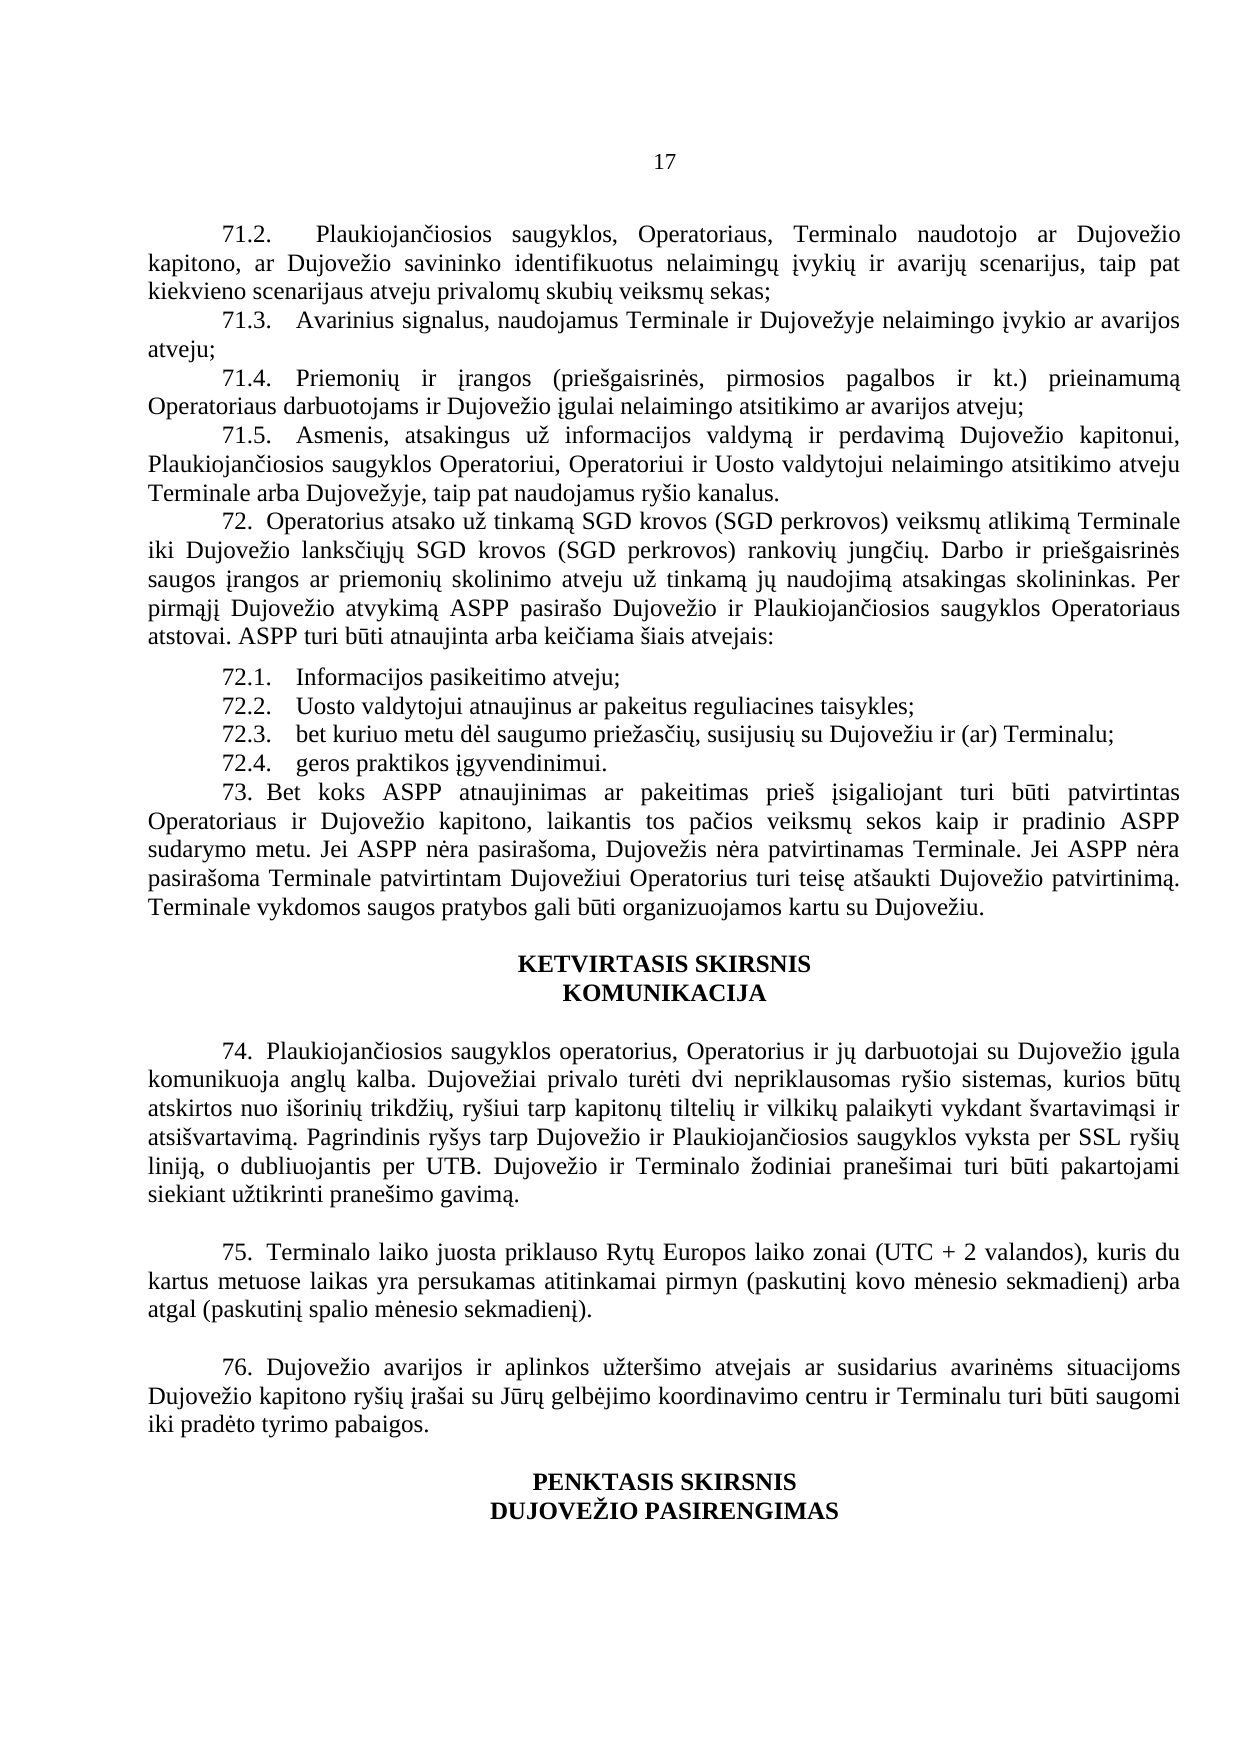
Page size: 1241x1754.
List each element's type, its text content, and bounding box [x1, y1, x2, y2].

text 71.3. Avarinius signalus, naudojamus Terminale ir Dujovežyje nelaimingo įvykio ar avarijos atveju; [148, 305, 1181, 363]
text 75. Terminalo laiko juosta priklauso Rytų Europos laiko zonai (UTC + 2 valandos), kuris du kartus metuose laikas yra persukamas atitinkamai pirmyn (paskutinį kovo mėnesio sekmadienį) arba atgal (paskutinį spalio mėnesio sekmadienį). [148, 1237, 1181, 1323]
text 76. Dujovežio avarijos ir aplinkos užteršimo atvejais ar susidarius avarinėms situacijoms Dujovežio kapitono ryšių įrašai su Jūrų gelbėjimo koordinavimo centru ir Terminalu turi būti saugomi iki pradėto tyrimo pabaigos. [148, 1352, 1181, 1438]
text 73. Bet koks ASPP atnaujinimas ar pakeitimas prieš įsigaliojant turi būti patvirtintas Operatoriaus ir Dujovežio kapitono, laikantis tos pačios veiksmų sekos kaip ir pradinio ASPP sudarymo metu. Jei ASPP nėra pasirašoma, Dujovežis nėra patvirtinamas Terminale. Jei ASPP nėra pasirašoma Terminale patvirtintam Dujovežiui Operatorius turi teisę atšaukti Dujovežio patvirtinimą. Terminale vykdomos saugos pratybos gali būti organizuojamos kartu su Dujovežiu. [148, 777, 1181, 921]
text 72. Operatorius atsako už tinkamą SGD krovos (SGD perkrovos) veiksmų atlikimą Terminale iki Dujovežio lanksčiųjų SGD krovos (SGD perkrovos) rankovių jungčių. Darbo ir priešgaisrinės saugos įrangos ar priemonių skolinimo atveju už tinkamą jų naudojimą atsakingas skolininkas. Per pirmąjį Dujovežio atvykimą ASPP pasirašo Dujovežio ir Plaukiojančiosios saugyklos Operatoriaus atstovai. ASPP turi būti atnaujinta arba keičiama šiais atvejais: [148, 506, 1181, 650]
text 72.3. bet kuriuo metu dėl saugumo priežasčių, susijusių su Dujovežiu ir (ar) Terminalu; [148, 719, 1181, 748]
text KETVIRTASIS SKIRSNIS KOMUNIKACIJA [148, 949, 1181, 1007]
text 71.5. Asmenis, atsakingus už informacijos valdymą ir perdavimą Dujovežio kapitonui, Plaukiojančiosios saugyklos Operatoriui, Operatoriui ir Uosto valdytojui nelaimingo atsitikimo atveju Terminale arba Dujovežyje, taip pat naudojamus ryšio kanalus. [148, 420, 1181, 506]
text 72.2. Uosto valdytojui atnaujinus ar pakeitus reguliacines taisykles; [148, 691, 1181, 719]
text 71.2. Plaukiojančiosios saugyklos, Operatoriaus, Terminalo naudotojo ar Dujovežio kapitono, ar Dujovežio savininko identifikuotus nelaimingų įvykių ir avarijų scenarijus, taip pat kiekvieno scenarijaus atveju privalomų skubių veiksmų sekas; [148, 219, 1181, 305]
text PENKTASIS SKIRSNIS DUJOVEŽIO PASIRENGIMAS [148, 1467, 1181, 1524]
text 71.4. Priemonių ir įrangos (priešgaisrinės, pirmosios pagalbos ir kt.) prieinamumą Operatoriaus darbuotojams ir Dujovežio įgulai nelaimingo atsitikimo ar avarijos atveju; [148, 363, 1181, 420]
text 72.1. Informacijos pasikeitimo atveju; [148, 662, 1181, 691]
text 72.4. geros praktikos įgyvendinimui. [148, 748, 1181, 777]
text 74. Plaukiojančiosios saugyklos operatorius, Operatorius ir jų darbuotojai su Dujovežio įgula komunikuoja anglų kalba. Dujovežiai privalo turėti dvi nepriklausomas ryšio sistemas, kurios būtų atskirtos nuo išorinių trikdžių, ryšiui tarp kapitonų tiltelių ir vilkikų palaikyti vykdant švartavimąsi ir atsišvartavimą. Pagrindinis ryšys tarp Dujovežio ir Plaukiojančiosios saugyklos vyksta per SSL ryšių liniją, o dubliuojantis per UTB. Dujovežio ir Terminalo žodiniai pranešimai turi būti pakartojami siekiant užtikrinti pranešimo gavimą. [148, 1036, 1181, 1208]
